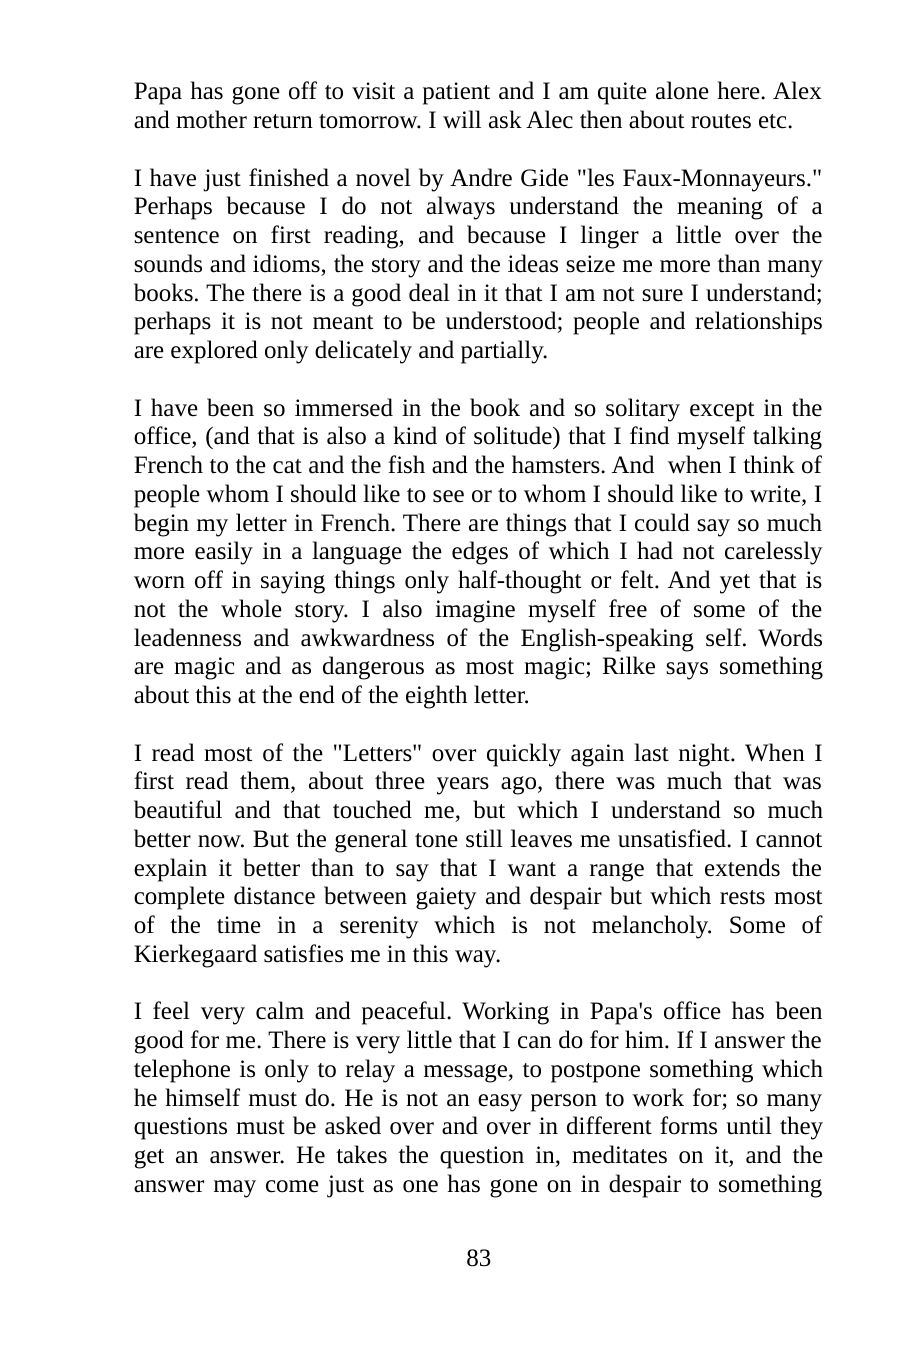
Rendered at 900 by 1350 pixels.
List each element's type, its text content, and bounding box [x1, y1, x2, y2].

text Papa has gone off to visit a patient and I am quite alone here. Alex and mother return tomorrow. I will ask Alec then about routes etc. [133, 76, 823, 134]
text I read most of the "Letters" over quickly again last night. When I first read them, about three years ago, there was much that was beautiful and that touched me, but which I understand so much better now. But the general tone still leaves me unsatisfied. I cannot explain it better than to say that I want a range that extends the complete distance between gaiety and despair but which rests most of the time in a serenity which is not melancholy. Some of Kierkegaard satisfies me in this way. [133, 738, 823, 968]
text I have just finished a novel by Andre Gide "les Faux-Monnayeurs." Perhaps because I do not always understand the meaning of a sentence on first reading, and because I linger a little over the sounds and idioms, the story and the ideas seize me more than many books. The there is a good deal in it that I am not sure I understand; perhaps it is not meant to be understood; people and relationships are explored only delicately and partially. [133, 163, 823, 364]
text I have been so immersed in the book and so solitary except in the office, (and that is also a kind of solitude) that I find myself talking French to the cat and the fish and the hamsters. And when I think of people whom I should like to see or to whom I should like to write, I begin my letter in French. There are things that I could say so much more easily in a language the edges of which I had not carelessly worn off in saying things only half-thought or felt. And yet that is not the whole story. I also imagine myself free of some of the leadenness and awkwardness of the English-speaking self. Words are magic and as dangerous as most magic; Rilke says something about this at the end of the eighth letter. [133, 393, 823, 709]
text I feel very calm and peaceful. Working in Papa's office has been good for me. There is very little that I can do for him. If I answer the telephone is only to relay a message, to postpone something which he himself must do. He is not an easy person to work for; so many questions must be asked over and over in different forms until they get an answer. He takes the question in, meditates on it, and the answer may come just as one has gone on in despair to something [133, 996, 823, 1198]
